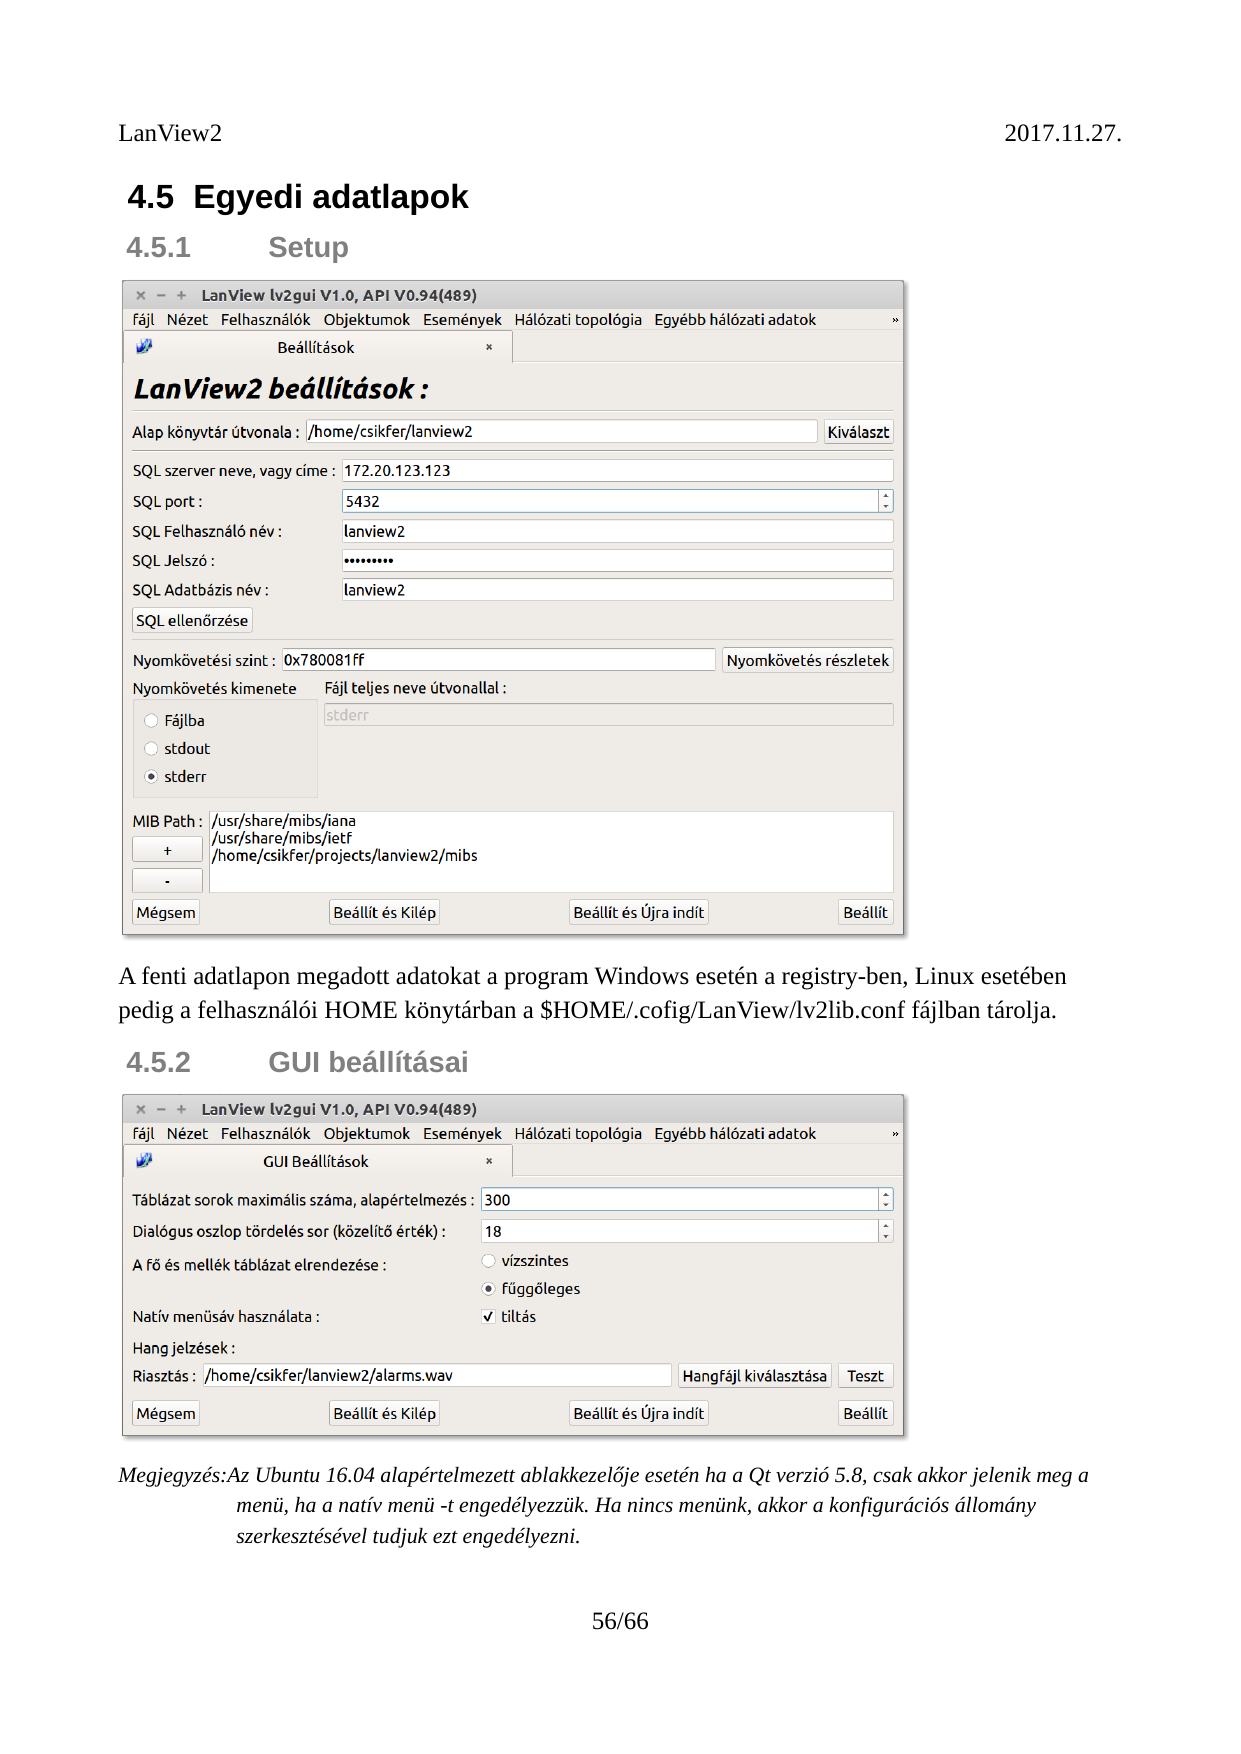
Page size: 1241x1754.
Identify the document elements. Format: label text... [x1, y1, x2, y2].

picture [118, 1090, 910, 1442]
subtitle Setup [118, 230, 1122, 264]
picture [118, 276, 910, 941]
subtitle Egyedi adatlapok [118, 177, 1122, 216]
subtitle GUI beállításai [118, 1044, 1122, 1078]
text A fenti adatlapon megadott adatokat a program Windows esetén a registry-ben, Linux esetében pedig a felhasználói HOME könytárban a $HOME/.cofig/LanView/lv2lib.conf fájlban tárolja. [118, 961, 1122, 1024]
text Megjegyzés:Az Ubuntu 16.04 alapértelmezett ablakkezelője esetén ha a Qt verzió 5.8, csak akkor jelenik meg a menü, ha a natív menü -t engedélyezzük. Ha nincs menünk, akkor a konfigurációs állomány szerkesztésével tudjuk ezt engedélyezni. [118, 1462, 1122, 1548]
